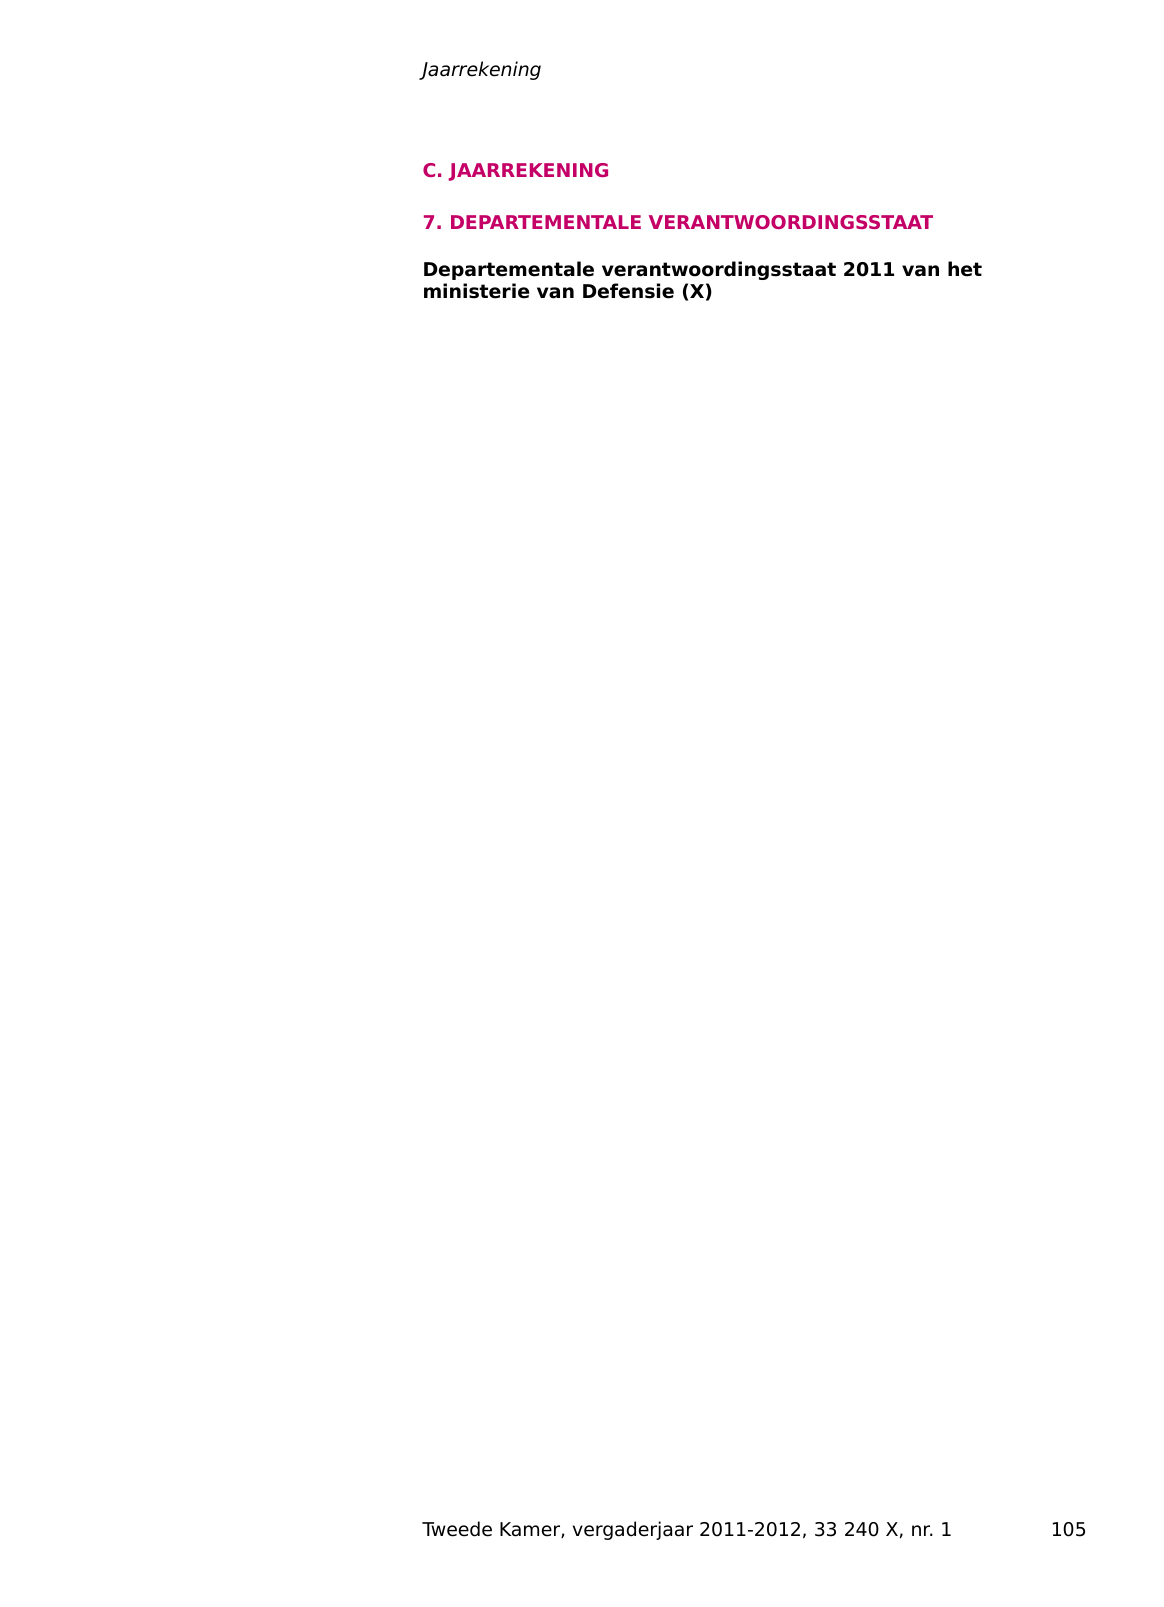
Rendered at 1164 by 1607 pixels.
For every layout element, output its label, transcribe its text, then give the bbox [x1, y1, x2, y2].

subtitle 7. DEPARTEMENTALE VERANTWOORDINGSSTAAT [422, 212, 1087, 234]
subtitle Departementale verantwoordingsstaat 2011 van het ministerie van Defensie (X) [422, 259, 1087, 303]
subtitle C. JAARREKENING [422, 160, 1087, 182]
